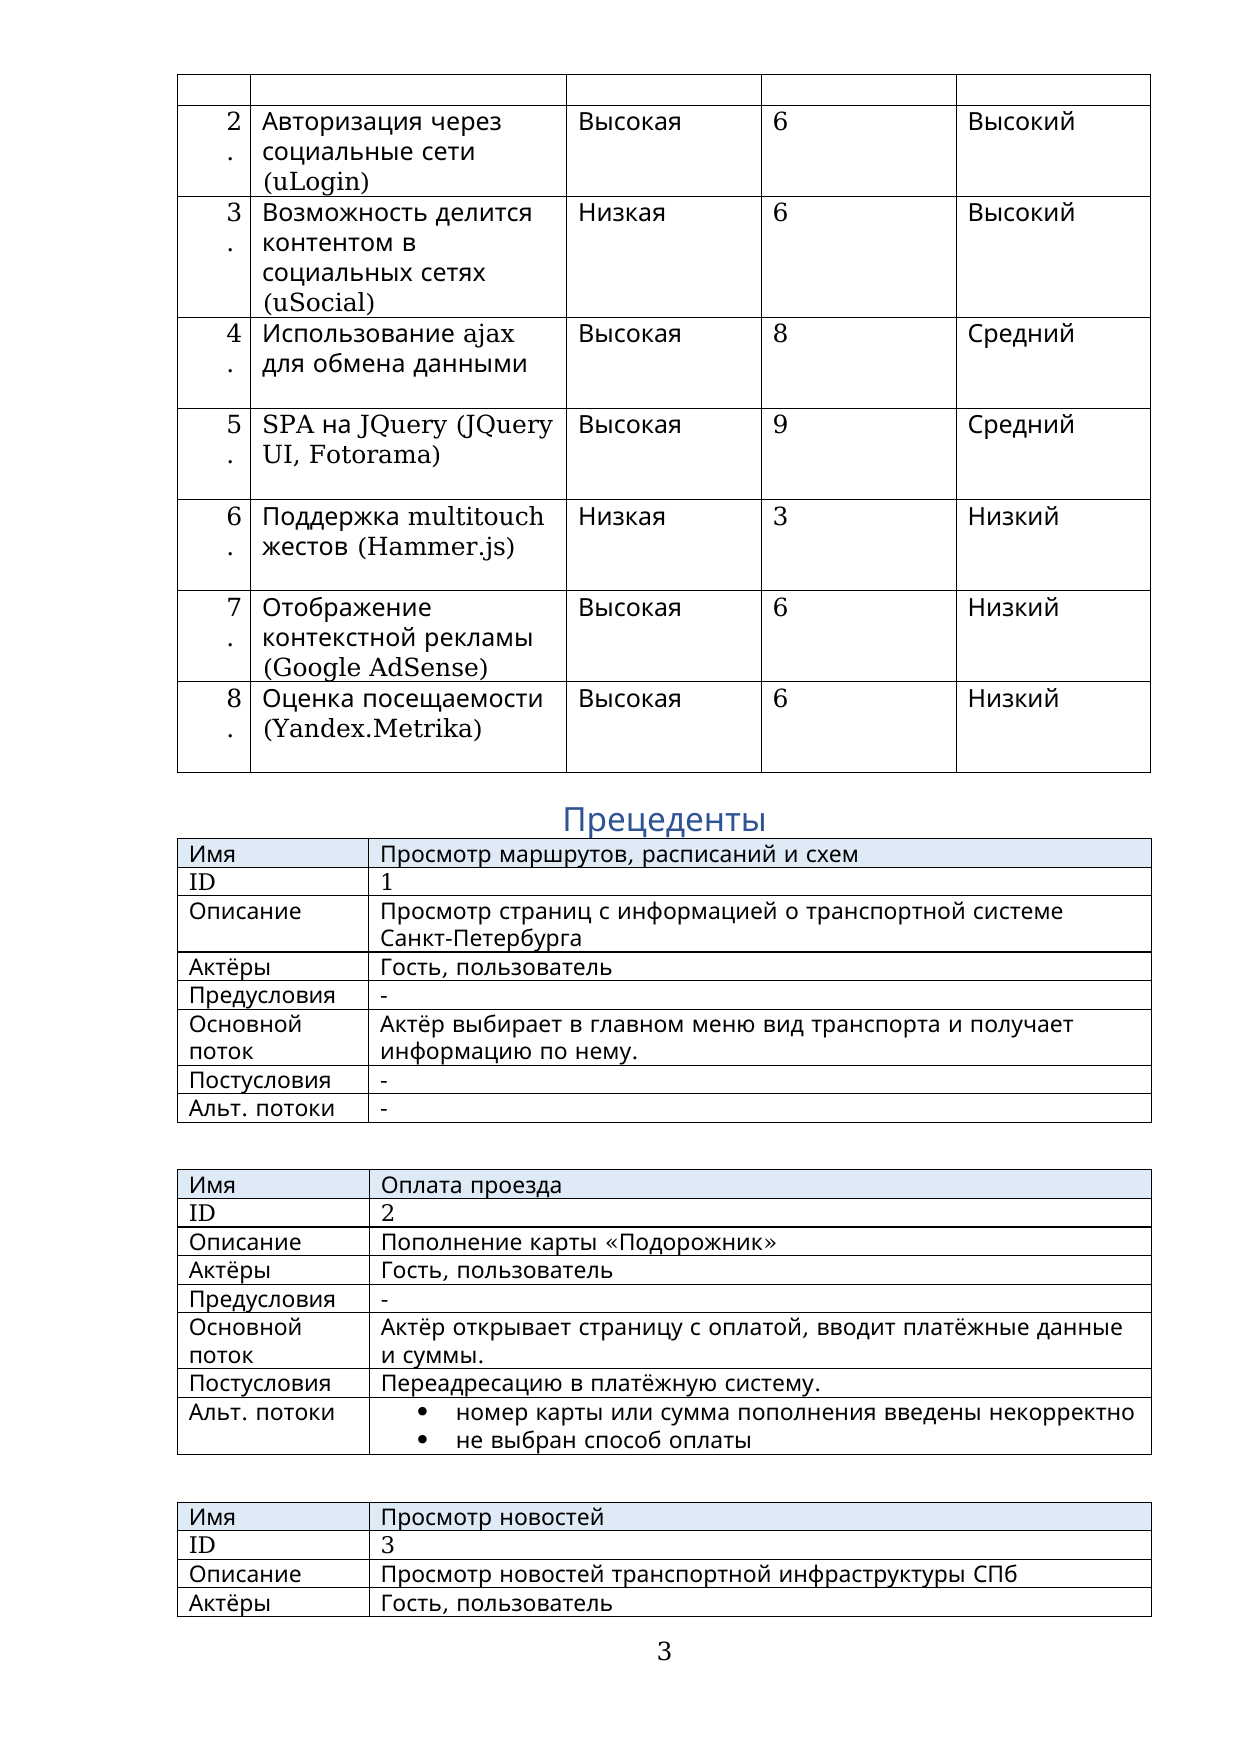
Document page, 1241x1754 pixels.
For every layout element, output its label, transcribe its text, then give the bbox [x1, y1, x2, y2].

table_cell 2 [370, 1199, 1151, 1226]
table_cell [957, 75, 1150, 105]
table_cell Актёр выбирает в главном меню вид транспорта и получает информацию по нему. [369, 1010, 1151, 1064]
table_cell Авторизация через социальные сети (uLogin) [251, 106, 566, 196]
table_cell - [369, 1094, 1151, 1122]
table_cell Высокий [957, 106, 1150, 196]
table_cell Высокая [567, 106, 761, 196]
table_cell Предусловия [178, 1285, 369, 1312]
table_cell 6 [762, 106, 956, 196]
table_cell - [369, 981, 1151, 1008]
table_cell Альт. потоки [178, 1398, 369, 1454]
table_cell 6 [762, 197, 956, 317]
table_cell Поддержка multitouch жестов (Hammer.js) [251, 500, 566, 590]
subtitle Прецеденты [177, 798, 1152, 838]
table_cell ID [178, 1199, 369, 1226]
table_cell Гость, пользователь [369, 953, 1151, 980]
table_cell Просмотр страниц с информацией о транспортной системе Санкт-Петербурга [369, 896, 1151, 951]
table_cell Оценка посещаемости (Yandex.Metrika) [251, 682, 566, 772]
table_cell - [370, 1285, 1151, 1312]
table_cell Средний [957, 318, 1150, 408]
table_cell Актёры [178, 1588, 369, 1616]
table_cell Постусловия [178, 1369, 369, 1397]
table_cell Низкая [567, 500, 761, 590]
table_cell [178, 409, 250, 499]
table_cell Низкая [567, 197, 761, 317]
table_cell [567, 75, 761, 105]
table_cell [178, 682, 250, 772]
table_cell [178, 106, 250, 196]
table_cell 3 [370, 1531, 1151, 1559]
table_cell Основной поток [178, 1010, 368, 1064]
table_cell Высокая [567, 318, 761, 408]
table_header Имя [178, 839, 368, 867]
table_cell Использование ajax для обмена данными [251, 318, 566, 408]
table_cell Высокая [567, 682, 761, 772]
table_cell [178, 197, 250, 317]
table_header Имя [178, 1503, 369, 1530]
table_cell ID [178, 868, 368, 895]
table_cell Гость, пользователь [370, 1588, 1151, 1616]
table_header Просмотр новостей [370, 1503, 1151, 1530]
table_cell SPA на JQuery (JQuery UI, Fotorama) [251, 409, 566, 499]
table_cell Описание [178, 1228, 369, 1255]
table_cell Высокий [957, 197, 1150, 317]
table_cell Гость, пользователь [370, 1256, 1151, 1283]
table_header Просмотр маршрутов, расписаний и схем [369, 839, 1151, 867]
table_cell Высокая [567, 409, 761, 499]
table_cell Описание [178, 896, 368, 951]
table_cell [762, 75, 956, 105]
table_cell 6 [762, 591, 956, 681]
table_header Оплата проезда [370, 1170, 1151, 1198]
table_cell Средний [957, 409, 1150, 499]
table_cell Актёры [178, 953, 368, 980]
table_cell 9 [762, 409, 956, 499]
table_cell Низкий [957, 591, 1150, 681]
table_cell 6 [762, 682, 956, 772]
table_cell [178, 75, 250, 105]
table_cell 1 [369, 868, 1151, 895]
table_cell Описание [178, 1560, 369, 1587]
table_cell 3 [762, 500, 956, 590]
table_cell Высокая [567, 591, 761, 681]
table_cell - [369, 1066, 1151, 1093]
table_cell Возможность делится контентом в социальных сетях (uSocial) [251, 197, 566, 317]
table_cell Отображение контекстной рекламы (Google AdSense) [251, 591, 566, 681]
table_cell 8 [762, 318, 956, 408]
table_cell [251, 75, 566, 105]
table_cell Просмотр новостей транспортной инфраструктуры СПб [370, 1560, 1151, 1587]
table_cell [178, 591, 250, 681]
table_cell ID [178, 1531, 369, 1559]
table_cell Переадресацию в платёжную систему. [370, 1369, 1151, 1397]
table_cell [178, 318, 250, 408]
table_cell номер карты или сумма пополнения введены некорректно не выбран способ оплаты [370, 1398, 1151, 1454]
table_cell [178, 500, 250, 590]
table_cell Пополнение карты «Подорожник» [370, 1228, 1151, 1255]
table_cell Низкий [957, 682, 1150, 772]
table_cell Основной поток [178, 1313, 369, 1368]
table_cell Постусловия [178, 1066, 368, 1093]
table_header Имя [178, 1170, 369, 1198]
table_cell Предусловия [178, 981, 368, 1008]
table_cell Актёры [178, 1256, 369, 1283]
table_cell Альт. потоки [178, 1094, 368, 1122]
table_cell Актёр открывает страницу с оплатой, вводит платёжные данные и суммы. [370, 1313, 1151, 1368]
table_cell Низкий [957, 500, 1150, 590]
